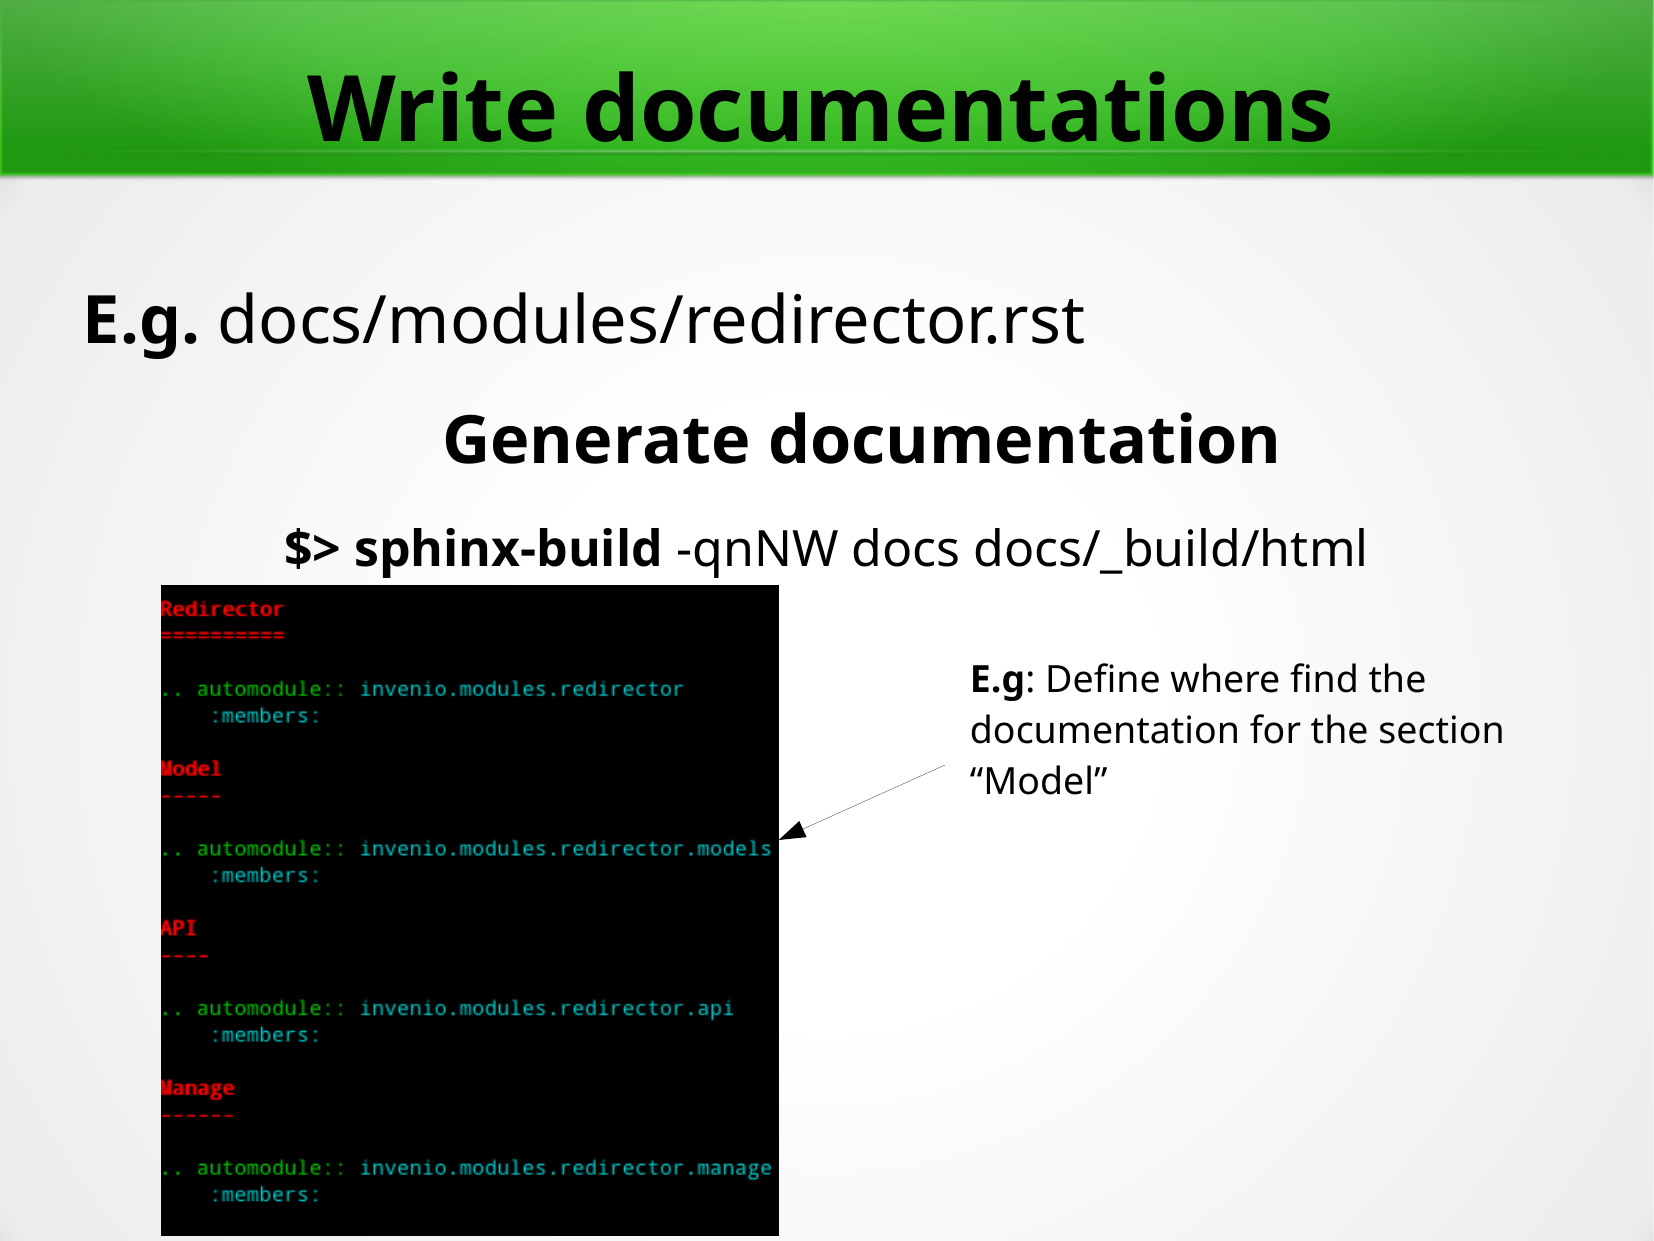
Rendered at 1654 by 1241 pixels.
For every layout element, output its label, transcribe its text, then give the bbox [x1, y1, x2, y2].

list E.g. docs/modules/redirector.rst Generate documentation $> sphinx-build -qnNW docs docs/_build/html [82, 272, 1571, 992]
title Write documentations [76, 42, 1565, 169]
text_box E.g: Define where find the documentation for the section “Model” [955, 645, 1571, 810]
picture [0, 0, 1654, 1241]
